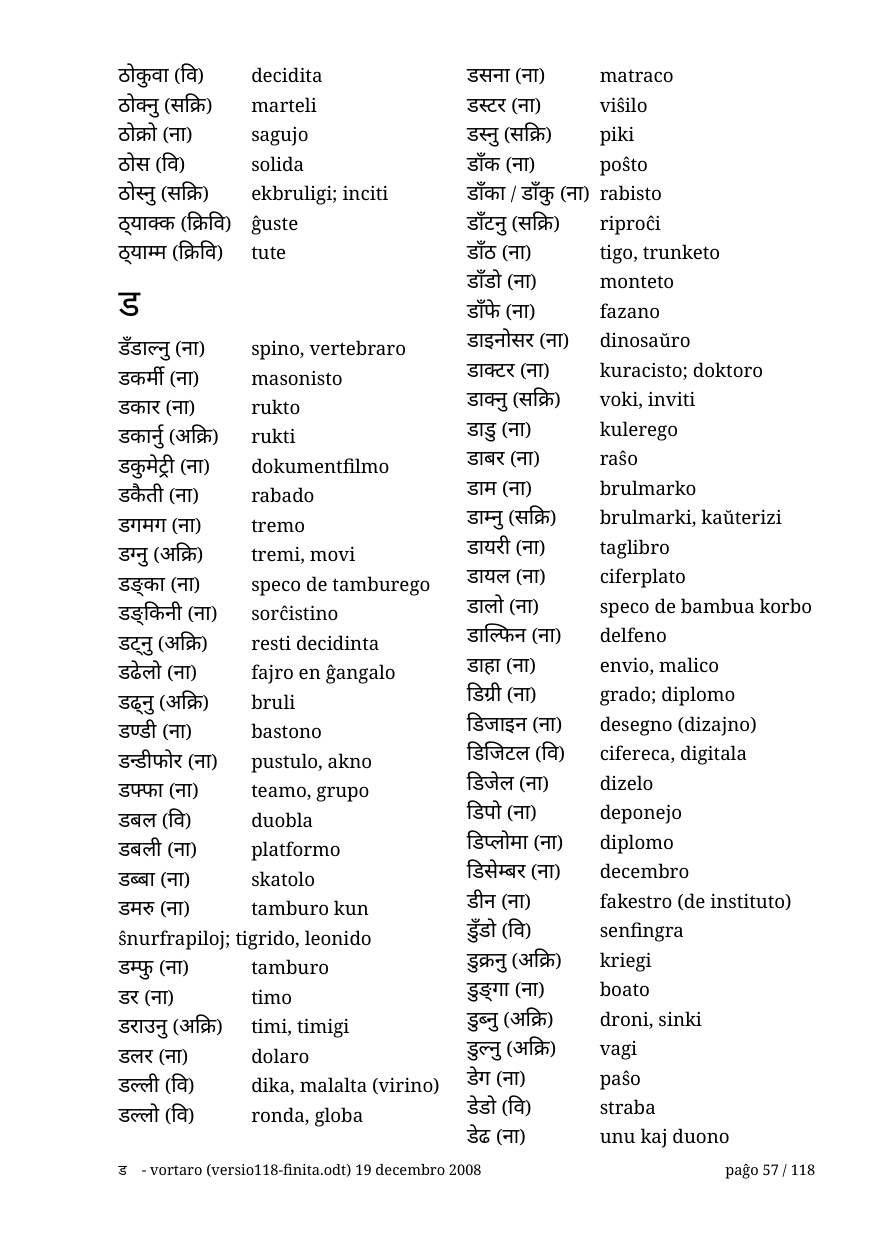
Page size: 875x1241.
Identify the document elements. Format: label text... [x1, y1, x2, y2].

text डाहा (ना) envio, malico [467, 649, 815, 678]
text डिसेम्बर (ना) decembro [467, 855, 815, 884]
text डिप्लोमा (ना) diplomo [467, 826, 815, 855]
text डालो (ना) speco de bambua korbo [467, 590, 815, 619]
text डाक्नु (सक्रि) voki, inviti [467, 383, 815, 413]
text डिग्री (ना) grado; diplomo [467, 678, 815, 708]
text डाँटनु (सक्रि) riproĉi [467, 206, 815, 236]
subtitle ड [118, 283, 467, 332]
text डुल्नु (अक्रि) vagi [467, 1032, 815, 1061]
text डन्डीफोर (ना) pustulo, akno [118, 745, 467, 774]
text डाल्फिन (ना) delfeno [467, 619, 815, 649]
text डेग (ना) paŝo [467, 1061, 815, 1091]
text डाँठ (ना) tigo, trunketo [467, 236, 815, 265]
text डङ्का (ना) speco de tamburego [118, 568, 467, 597]
text डस्टर (ना) viŝilo [467, 88, 815, 118]
text डाबर (ना) raŝo [467, 442, 815, 472]
text डमरु (ना) tamburo kun ŝnurfrapiloj; tigrido, leonido [118, 892, 467, 951]
text डिजाइन (ना) desegno (dizajno) [467, 708, 815, 737]
text डेढ (ना) unu kaj duono [467, 1120, 815, 1150]
text डराउनु (अक्रि) timi, timigi [118, 1010, 467, 1039]
text ठोकुवा (वि) decidita [118, 59, 467, 88]
text डल्ली (वि) dika, malalta (virino) [118, 1069, 467, 1098]
text डाइनोसर (ना) dinosaŭro [467, 324, 815, 354]
text डिजिटल (वि) cifereca, digitala [467, 737, 815, 767]
text डगमग (ना) tremo [118, 509, 467, 538]
text ठोक्रो (ना) sagujo [118, 118, 467, 147]
text डाँडो (ना) monteto [467, 265, 815, 295]
text डुक्रनु (अक्रि) kriegi [467, 943, 815, 973]
text ठोस (वि) solida [118, 147, 467, 177]
text डलर (ना) dolaro [118, 1039, 467, 1069]
text ठ्याम्म (क्रिवि) tute [118, 236, 467, 265]
text डल्लो (वि) ronda, globa [118, 1098, 467, 1128]
text डङ्किनी (ना) sorĉistino [118, 597, 467, 627]
text डसना (ना) matraco [467, 59, 815, 88]
text डढ्नु (अक्रि) bruli [118, 686, 467, 715]
text डब्बा (ना) skatolo [118, 863, 467, 892]
text डेडो (वि) straba [467, 1091, 815, 1120]
text डट्नु (अक्रि) resti decidinta [118, 627, 467, 656]
text डग्नु (अक्रि) tremi, movi [118, 538, 467, 568]
text डिपो (ना) deponejo [467, 796, 815, 826]
text डिजेल (ना) dizelo [467, 767, 815, 796]
text डबल (वि) duobla [118, 804, 467, 833]
text डँडाल्नु (ना) spino, vertebraro [118, 332, 467, 361]
text डाँक (ना) poŝto [467, 147, 815, 177]
text डकर्मी (ना) masonisto [118, 361, 467, 391]
text डायरी (ना) taglibro [467, 531, 815, 560]
text डण्डी (ना) bastono [118, 715, 467, 745]
text डस्नु (सक्रि) piki [467, 118, 815, 147]
text डाँका / डाँकु (ना) rabisto [467, 177, 815, 206]
text डबली (ना) platformo [118, 833, 467, 863]
text डुँडो (वि) senfingra [467, 914, 815, 943]
text डाँफे (ना) fazano [467, 295, 815, 324]
text डकार (ना) rukto [118, 391, 467, 420]
text डकैती (ना) rabado [118, 479, 467, 509]
text डायल (ना) ciferplato [467, 560, 815, 590]
text डाडु (ना) kulerego [467, 413, 815, 442]
text डर (ना) timo [118, 981, 467, 1010]
text डकार्नु (अक्रि) rukti [118, 420, 467, 450]
text ठ्याक्क (क्रिवि) ĝuste [118, 206, 467, 236]
text डुब्नु (अक्रि) droni, sinki [467, 1002, 815, 1032]
text डुङ्गा (ना) boato [467, 973, 815, 1002]
text डढेलो (ना) fajro en ĝangalo [118, 656, 467, 686]
text डाम्नु (सक्रि) brulmarki, kaŭterizi [467, 501, 815, 531]
text डीन (ना) fakestro (de instituto) [467, 884, 815, 914]
text ठोस्नु (सक्रि) ekbruligi; inciti [118, 177, 467, 206]
text ठोक्नु (सक्रि) marteli [118, 88, 467, 118]
text डकुमेट्री (ना) dokumentfilmo [118, 450, 467, 479]
text डफ्फा (ना) teamo, grupo [118, 774, 467, 804]
text डाक्टर (ना) kuracisto; doktoro [467, 354, 815, 383]
text डम्फु (ना) tamburo [118, 951, 467, 981]
text डाम (ना) brulmarko [467, 472, 815, 501]
